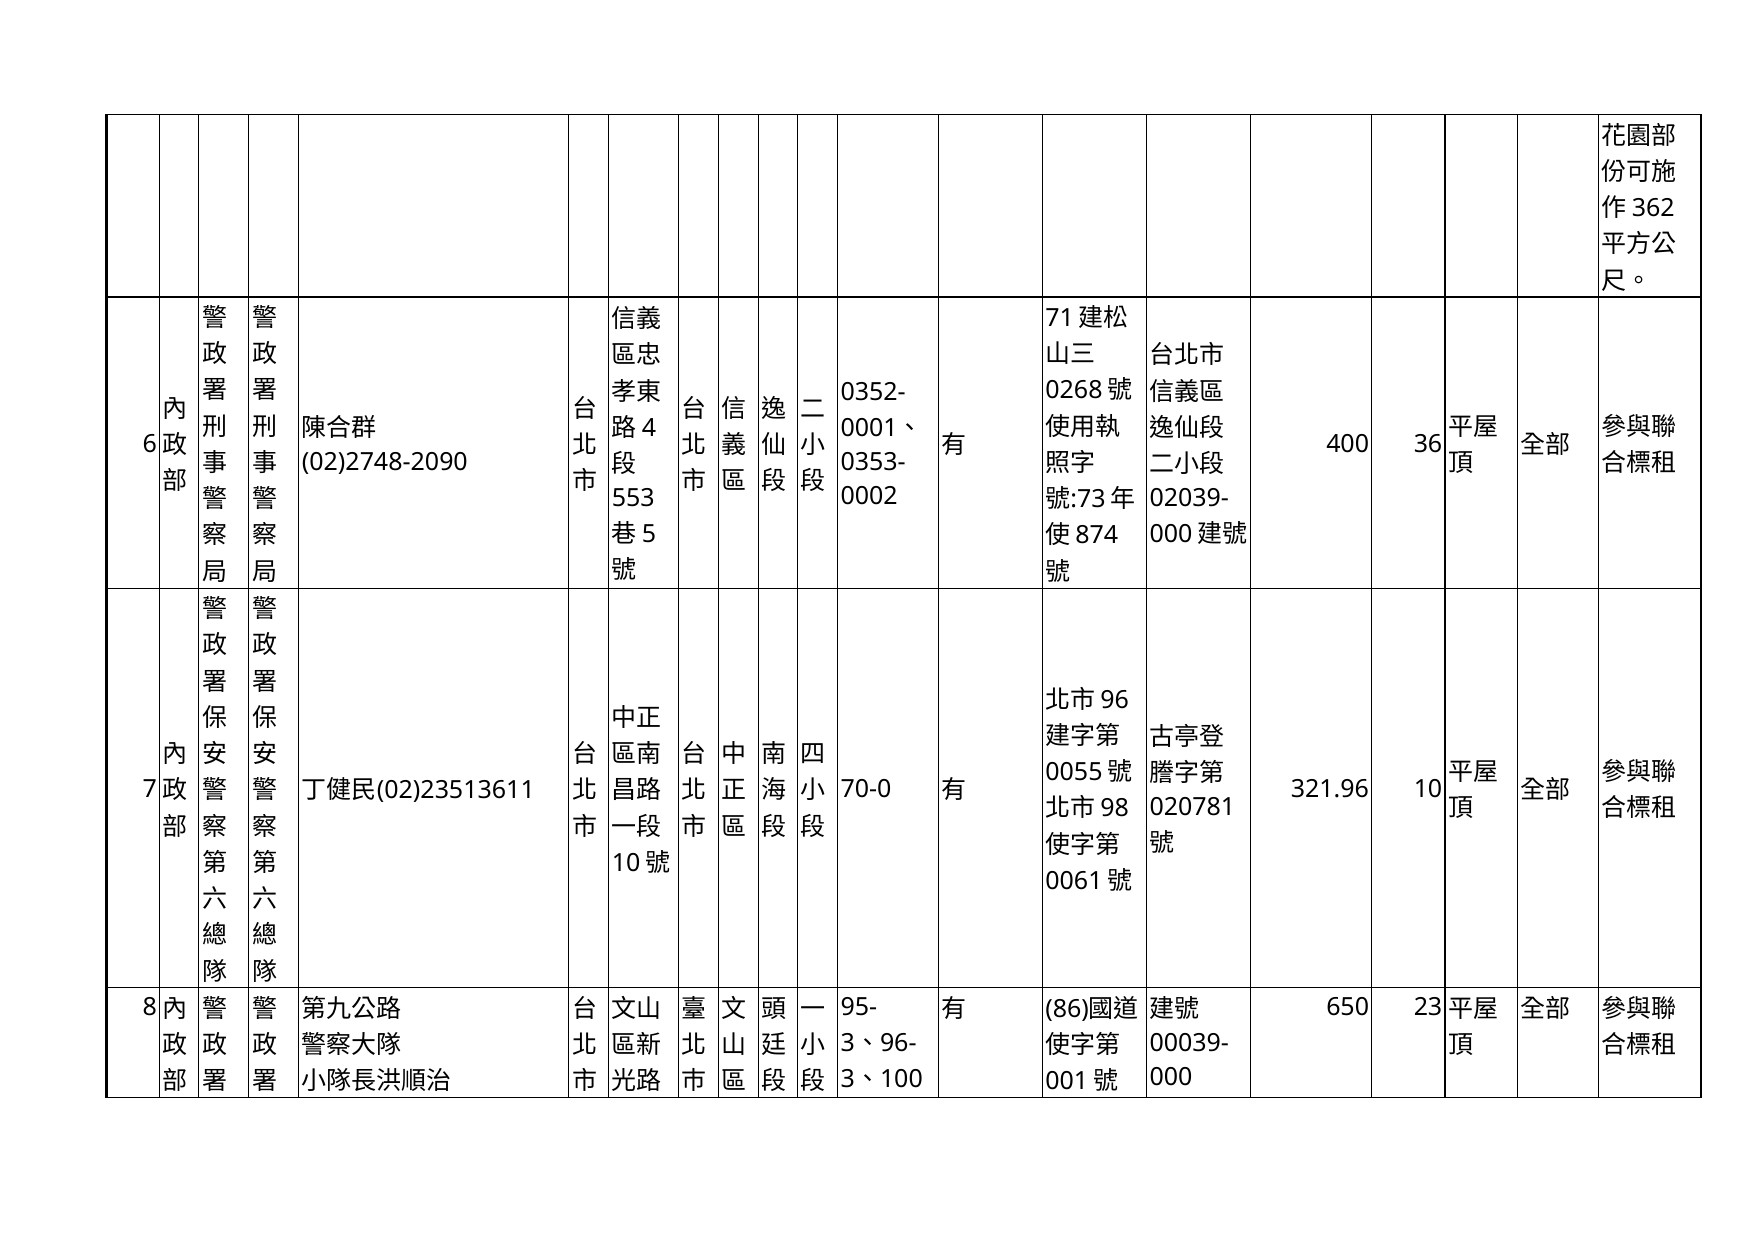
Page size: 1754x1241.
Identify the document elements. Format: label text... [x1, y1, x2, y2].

table_cell 頭廷段 [759, 988, 797, 1097]
table_cell 北市96建字第0055號 北市98使字第0061號 [1043, 589, 1146, 987]
table_cell 四小段 [798, 589, 837, 987]
table_cell [1043, 115, 1146, 296]
table_cell 建號00039-000 [1147, 988, 1250, 1097]
table_cell 36 [1372, 298, 1444, 587]
table_cell 警政署保安警察第六總隊 [249, 589, 298, 987]
table_cell 文山區新光路 [609, 988, 678, 1097]
table_cell 0352-0001、0353-0002 [838, 298, 938, 587]
table_cell 第九公路 警察大隊 小隊長洪順治 [299, 988, 568, 1097]
table_cell 古亭登謄字第020781號 [1147, 589, 1250, 987]
table_cell [160, 115, 198, 296]
table_cell 650 [1251, 988, 1371, 1097]
table_cell [569, 115, 608, 296]
table_cell 全部 [1518, 298, 1598, 587]
table_cell 台北市 [569, 298, 608, 587]
table_cell 內政部 [160, 298, 198, 587]
table_cell [199, 115, 248, 296]
table_cell [108, 115, 159, 296]
table_cell 有 [939, 988, 1042, 1097]
table_cell [1446, 115, 1517, 296]
table_cell 70-0 [838, 589, 938, 987]
table_cell 95-3、96-3、100 [838, 988, 938, 1097]
table_cell 一小段 [798, 988, 837, 1097]
table_cell 警政署保安警察第六總隊 [199, 589, 248, 987]
table_cell 警政署 [249, 988, 298, 1097]
table_cell 台北市 [679, 589, 718, 987]
table_cell [1251, 115, 1371, 296]
table_cell 文山區 [719, 988, 758, 1097]
table_cell 321.96 [1251, 589, 1371, 987]
table_cell [1518, 115, 1598, 296]
table_cell 有 [939, 298, 1042, 587]
table_cell 全部 [1518, 589, 1598, 987]
table_cell 平屋頂 [1446, 589, 1517, 987]
table_cell [609, 115, 678, 296]
table_cell (86)國道使字第001號 [1043, 988, 1146, 1097]
table_cell 信義區 [719, 298, 758, 587]
table_cell 二小段 [798, 298, 837, 587]
table_cell 警政署刑事警察局 [199, 298, 248, 587]
table_cell 台北市 [569, 589, 608, 987]
table_cell 71建松山三0268號 使用執照字號:73年使874號 [1043, 298, 1146, 587]
table_cell 平屋頂 [1446, 298, 1517, 587]
table_cell 臺北巿 [679, 988, 718, 1097]
table_cell 陳合群 (02)2748-2090 [299, 298, 568, 587]
table_cell [719, 115, 758, 296]
table_cell 中正區 [719, 589, 758, 987]
table_cell 台北市 [679, 298, 718, 587]
table_cell [679, 115, 718, 296]
table_cell 逸仙段 [759, 298, 797, 587]
table_cell 花園部份可施作362平方公尺。 [1599, 115, 1700, 296]
table_cell 中正區南昌路一段10號 [609, 589, 678, 987]
table_cell 參與聯合標租 [1599, 298, 1700, 587]
table_cell 全部 [1518, 988, 1598, 1097]
table_cell 平屋頂 [1446, 988, 1517, 1097]
table_cell [798, 115, 837, 296]
table_cell 10 [1372, 589, 1444, 987]
table_cell 6 [108, 298, 159, 587]
table_cell 台北市信義區逸仙段二小段02039-000建號 [1147, 298, 1250, 587]
table_cell 內政部 [160, 988, 198, 1097]
table_cell [1147, 115, 1250, 296]
table_cell 23 [1372, 988, 1444, 1097]
table_cell 台北市 [569, 988, 608, 1097]
table_cell 8 [108, 988, 159, 1097]
table_cell 丁健民(02)23513611 [299, 589, 568, 987]
table_cell 有 [939, 589, 1042, 987]
table_cell 信義區忠孝東路4段553巷5號 [609, 298, 678, 587]
table_cell 400 [1251, 298, 1371, 587]
table_cell 7 [108, 589, 159, 987]
table_cell [249, 115, 298, 296]
table_cell [299, 115, 568, 296]
table_cell 南海段 [759, 589, 797, 987]
table_cell 警政署刑事警察局 [249, 298, 298, 587]
table_cell [1372, 115, 1444, 296]
table_cell [838, 115, 938, 296]
table_cell [939, 115, 1042, 296]
table_cell 內政部 [160, 589, 198, 987]
table_cell [759, 115, 797, 296]
table_cell 參與聯合標租 [1599, 988, 1700, 1097]
table_cell 參與聯合標租 [1599, 589, 1700, 987]
table_cell 警政署 [199, 988, 248, 1097]
